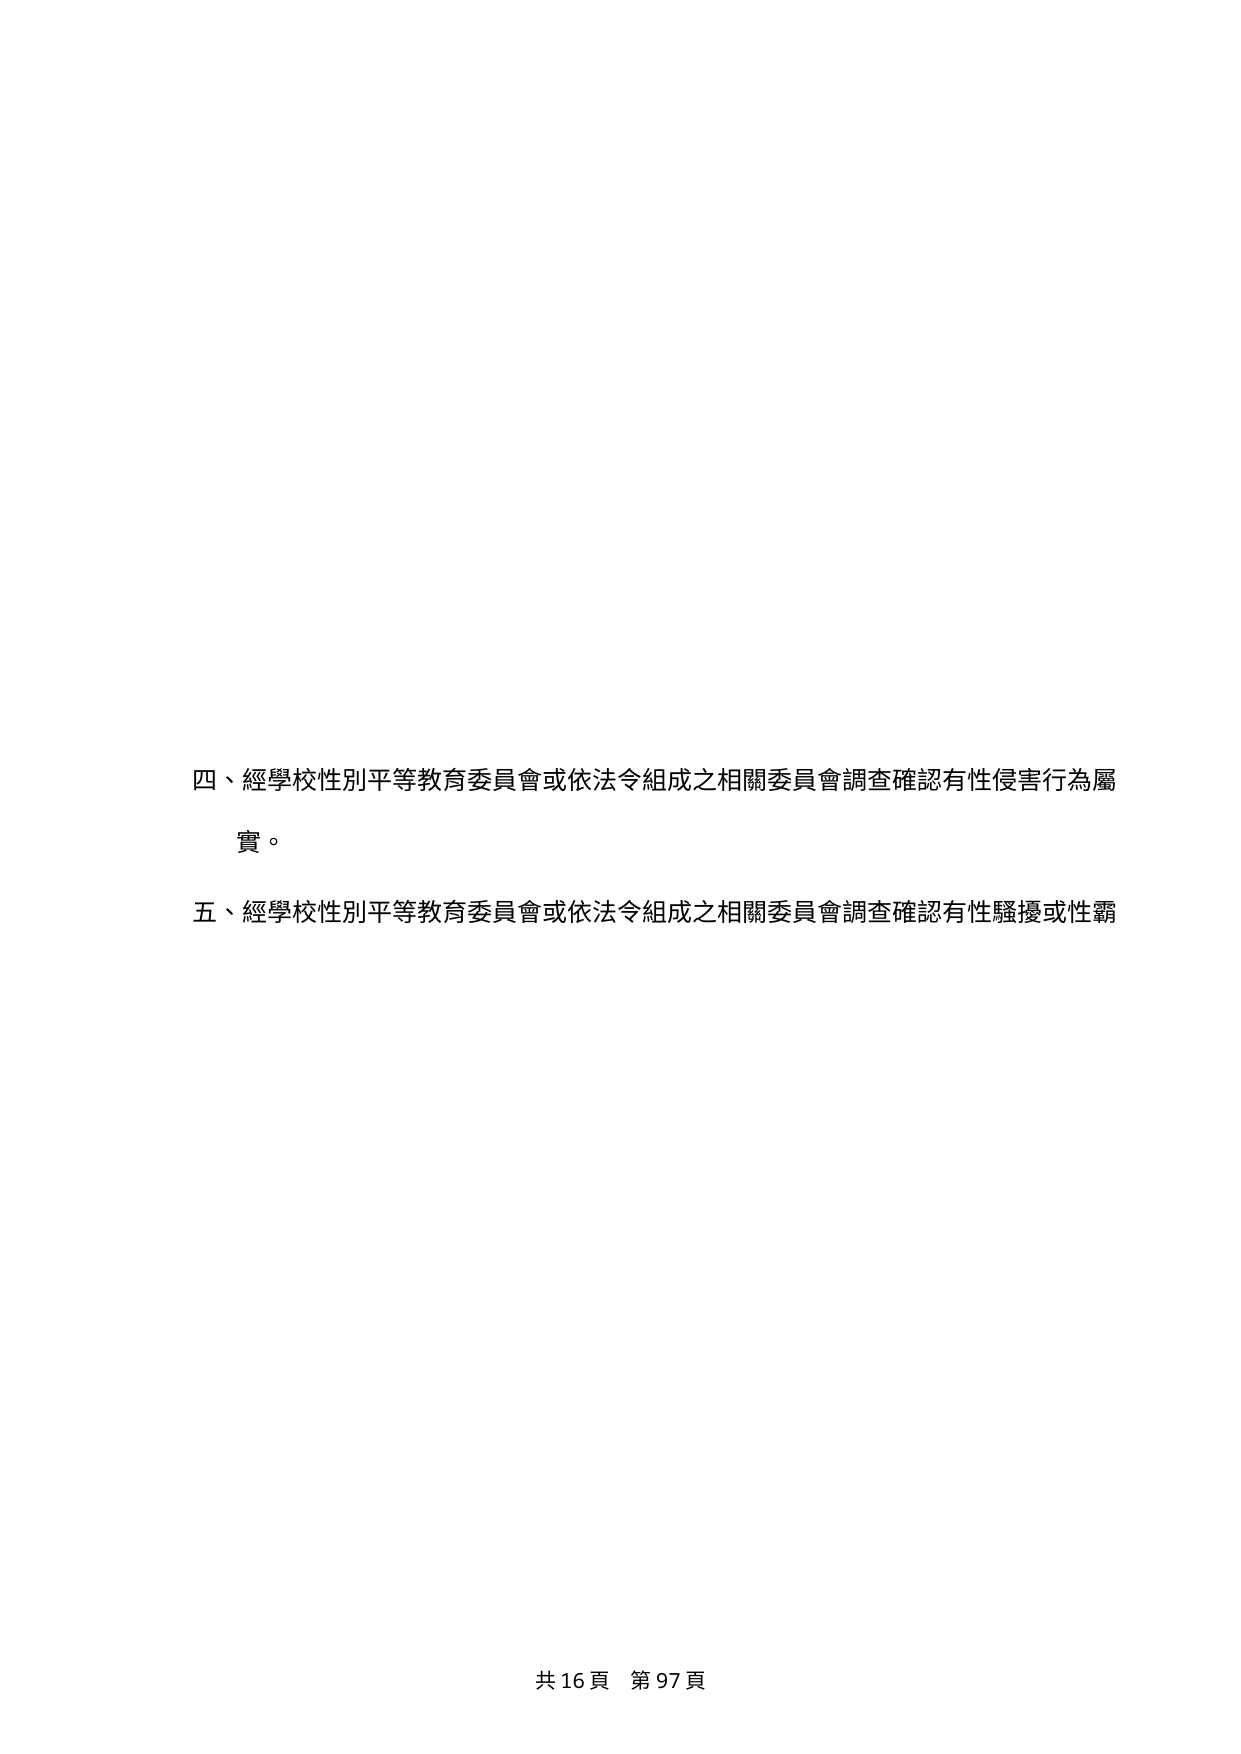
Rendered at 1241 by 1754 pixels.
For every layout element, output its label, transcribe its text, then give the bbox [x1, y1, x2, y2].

text 四、經學校性別平等教育委員會或依法令組成之相關委員會調查確認有性侵害行為屬實。 [192, 737, 1122, 862]
text 五、經學校性別平等教育委員會或依法令組成之相關委員會調查確認有性騷擾或性霸 [192, 869, 1122, 931]
